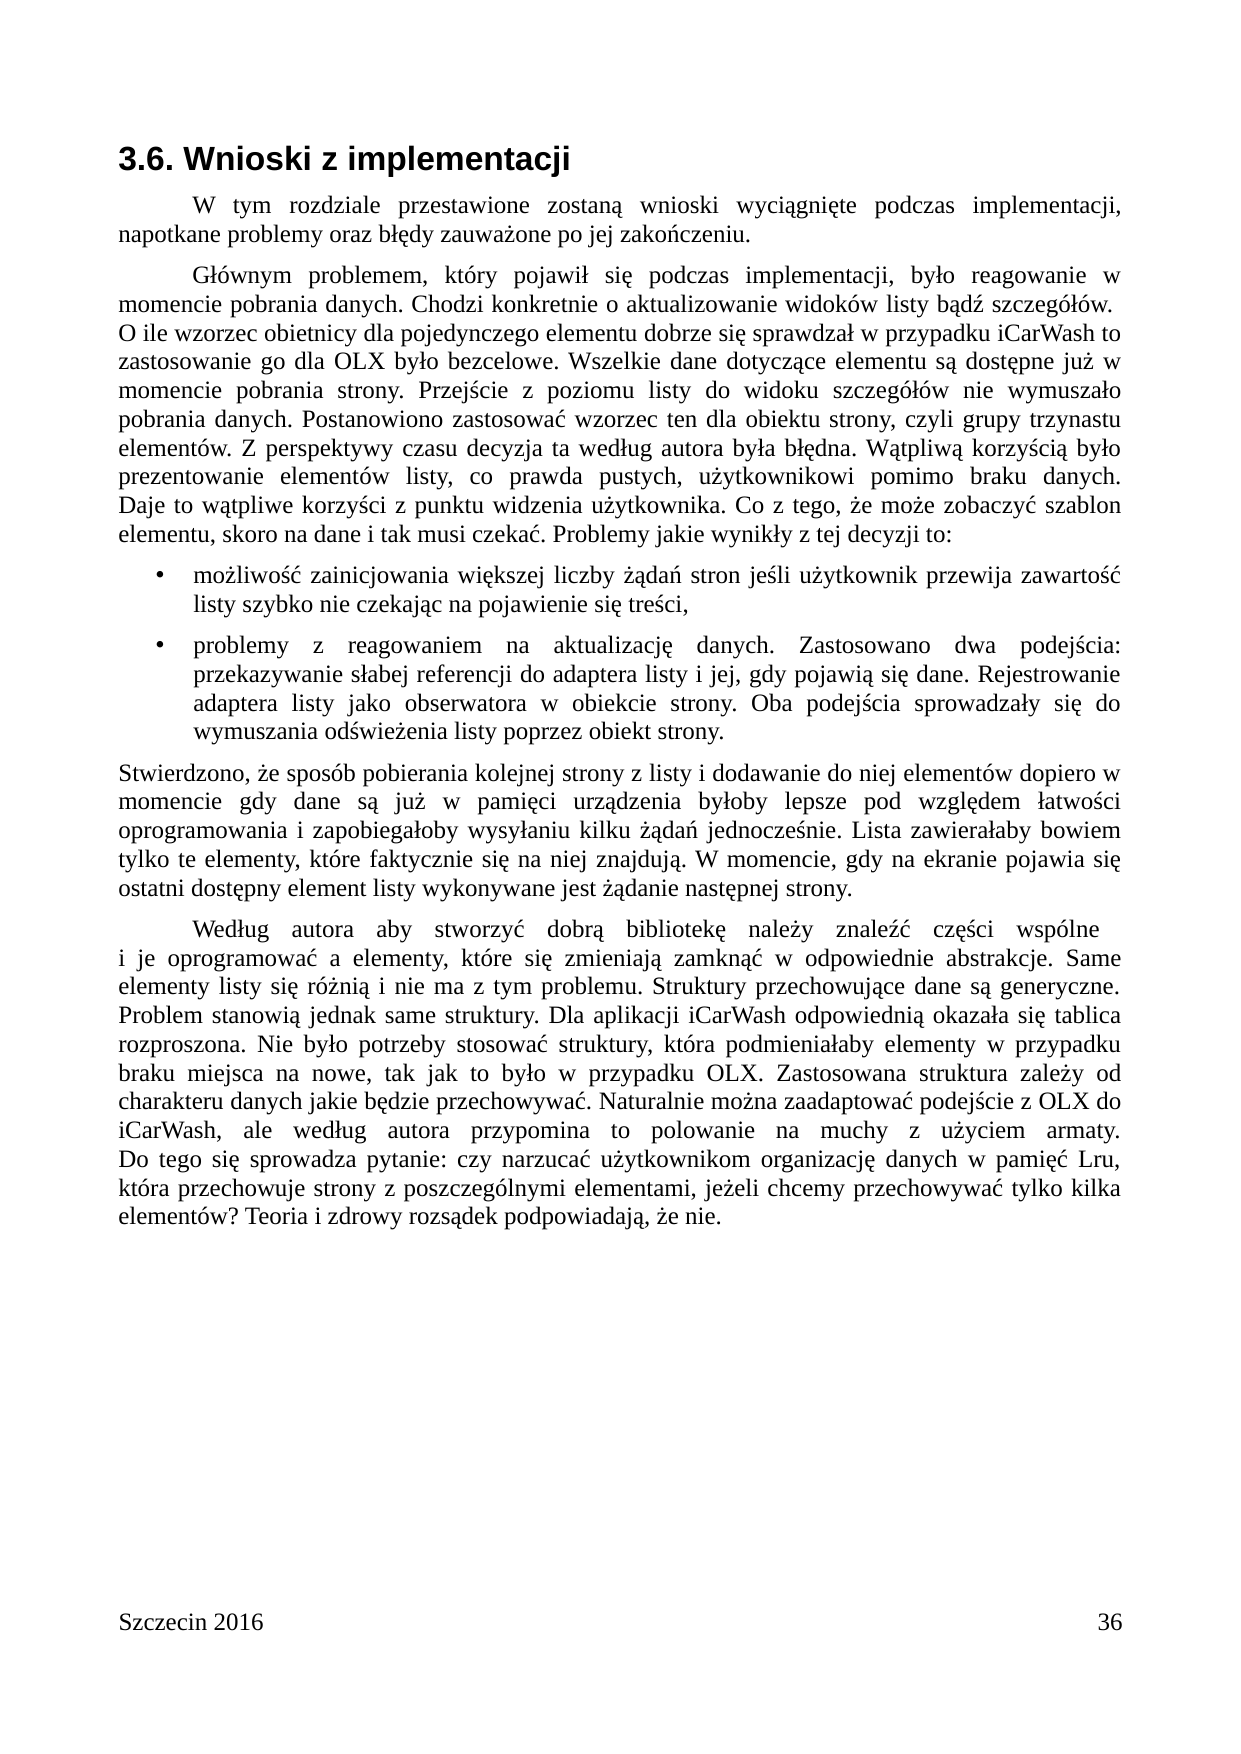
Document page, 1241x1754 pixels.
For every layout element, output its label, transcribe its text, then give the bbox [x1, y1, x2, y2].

list możliwość zainicjowania większej liczby żądań stron jeśli użytkownik przewija zawartość listy szybko nie czekając na pojawienie się treści, [156, 560, 1122, 618]
text Według autora aby stworzyć dobrą bibliotekę należy znaleźć części wspólne i je oprogramować a elementy, które się zmieniają zamknąć w odpowiednie abstrakcje. Same elementy listy się różnią i nie ma z tym problemu. Struktury przechowujące dane są generyczne. Problem stanowią jednak same struktury. Dla aplikacji iCarWash odpowiednią okazała się tablica rozproszona. Nie było potrzeby stosować struktury, która podmieniałaby elementy w przypadku braku miejsca na nowe, tak jak to było w przypadku OLX. Zastosowana struktura zależy od charakteru danych jakie będzie przechowywać. Naturalnie można zaadaptować podejście z OLX do iCarWash, ale według autora przypomina to polowanie na muchy z użyciem armaty. Do tego się sprowadza pytanie: czy narzucać użytkownikom organizację danych w pamięć Lru, która przechowuje strony z poszczególnymi elementami, jeżeli chcemy przechowywać tylko kilka elementów? Teoria i zdrowy rozsądek podpowiadają, że nie. [118, 914, 1122, 1230]
text W tym rozdziale przestawione zostaną wnioski wyciągnięte podczas implementacji, napotkane problemy oraz błędy zauważone po jej zakończeniu. [118, 190, 1122, 248]
text Stwierdzono, że sposób pobierania kolejnej strony z listy i dodawanie do niej elementów dopiero w momencie gdy dane są już w pamięci urządzenia byłoby lepsze pod względem łatwości oprogramowania i zapobiegałoby wysyłaniu kilku żądań jednocześnie. Lista zawierałaby bowiem tylko te elementy, które faktycznie się na niej znajdują. W momencie, gdy na ekranie pojawia się ostatni dostępny element listy wykonywane jest żądanie następnej strony. [118, 758, 1122, 901]
list problemy z reagowaniem na aktualizację danych. Zastosowano dwa podejścia: przekazywanie słabej referencji do adaptera listy i jej, gdy pojawią się dane. Rejestrowanie adaptera listy jako obserwatora w obiekcie strony. Oba podejścia sprowadzały się do wymuszania odświeżenia listy poprzez obiekt strony. [156, 630, 1122, 745]
text Głównym problemem, który pojawił się podczas implementacji, było reagowanie w momencie pobrania danych. Chodzi konkretnie o aktualizowanie widoków listy bądź szczegółów. O ile wzorzec obietnicy dla pojedynczego elementu dobrze się sprawdzał w przypadku iCarWash to zastosowanie go dla OLX było bezcelowe. Wszelkie dane dotyczące elementu są dostępne już w momencie pobrania strony. Przejście z poziomu listy do widoku szczegółów nie wymuszało pobrania danych. Postanowiono zastosować wzorzec ten dla obiektu strony, czyli grupy trzynastu elementów. Z perspektywy czasu decyzja ta według autora była błędna. Wątpliwą korzyścią było prezentowanie elementów listy, co prawda pustych, użytkownikowi pomimo braku danych. Daje to wątpliwe korzyści z punktu widzenia użytkownika. Co z tego, że może zobaczyć szablon elementu, skoro na dane i tak musi czekać. Problemy jakie wynikły z tej decyzji to: [118, 260, 1122, 548]
subtitle 3.6. Wnioski z implementacji [118, 139, 1122, 178]
